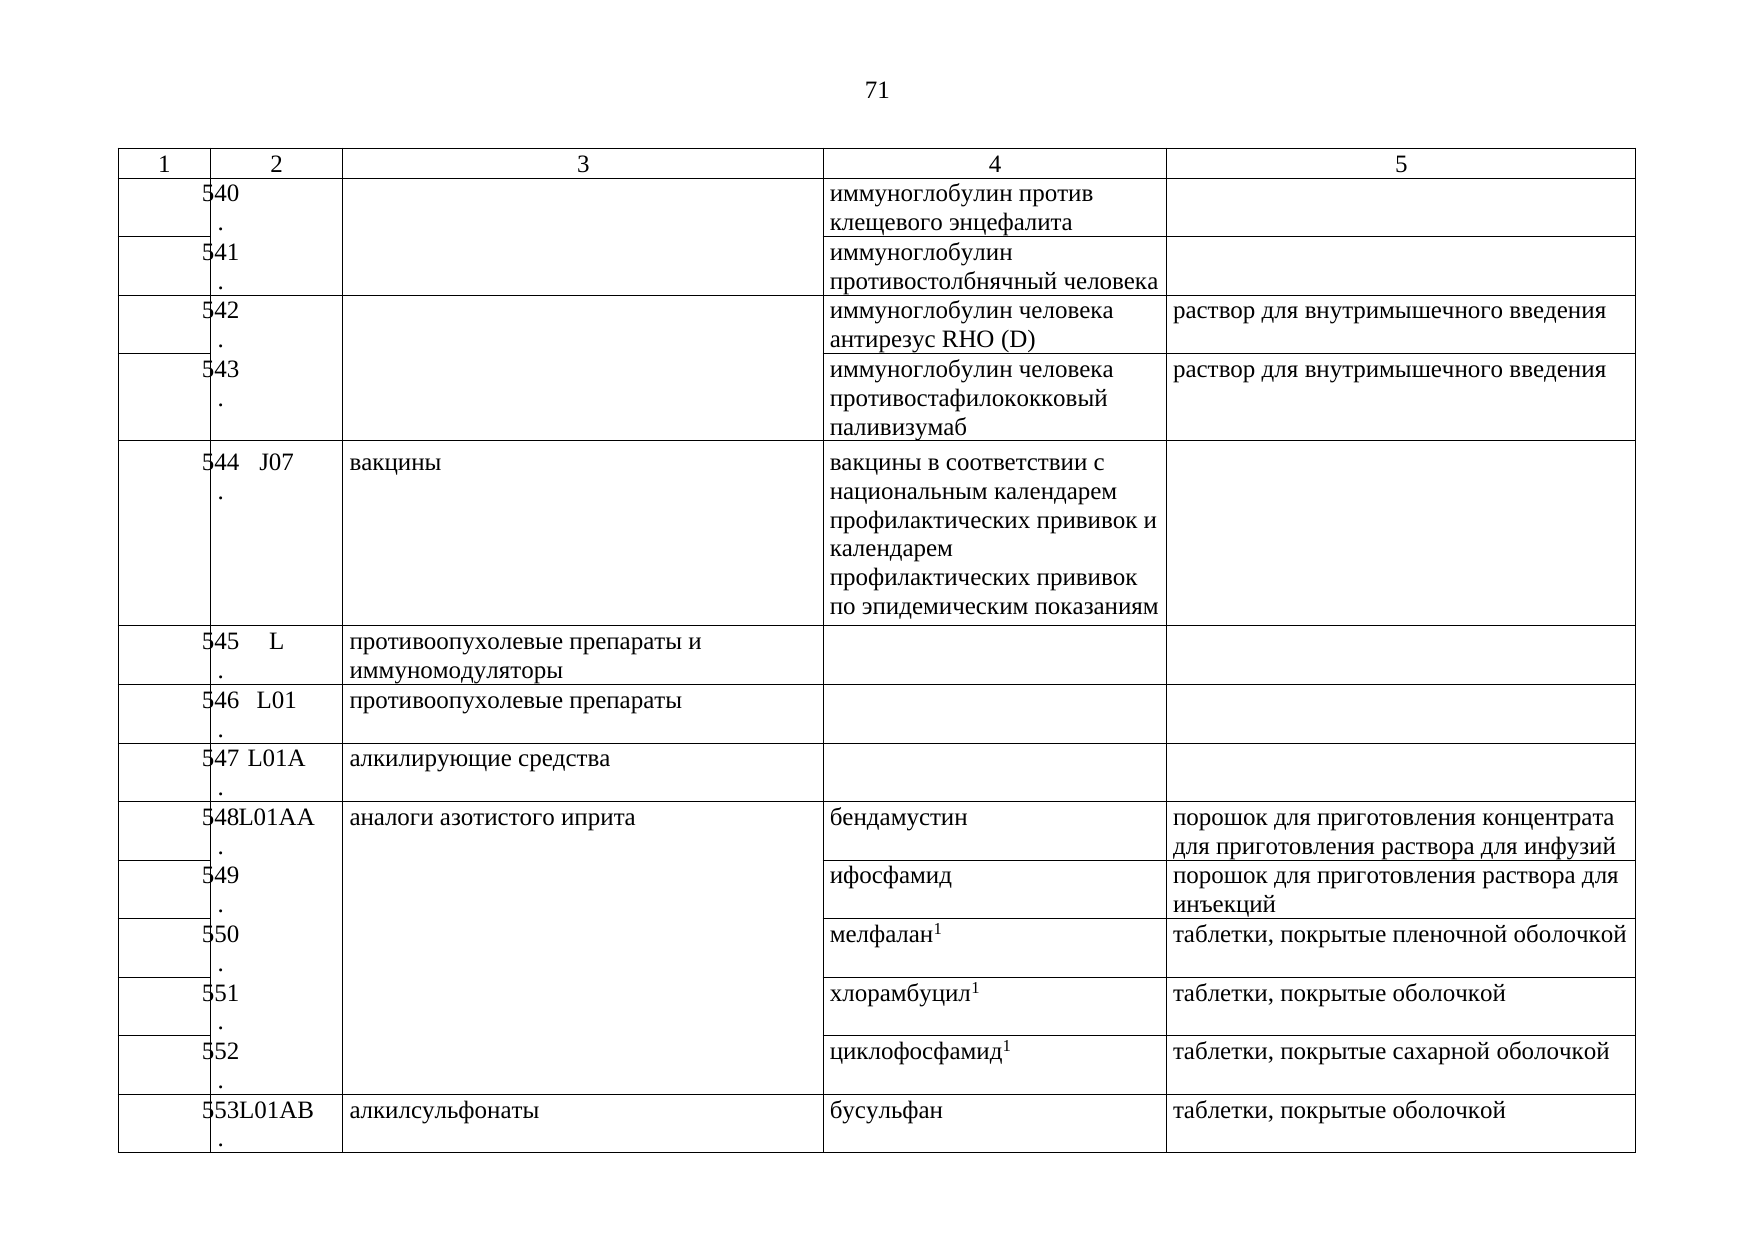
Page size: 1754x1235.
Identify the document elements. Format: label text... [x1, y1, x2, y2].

table_cell [211, 353, 342, 440]
table_cell [119, 685, 210, 742]
table_cell [119, 978, 210, 1035]
table_cell [211, 236, 342, 294]
table_cell [343, 296, 823, 353]
table_header 1 [119, 149, 210, 177]
table_cell [1167, 237, 1635, 294]
table_cell бендамустин [824, 802, 1166, 859]
table_cell J07 [211, 441, 342, 625]
table_cell таблетки, покрытые сахарной оболочкой [1167, 1036, 1635, 1094]
table_cell [343, 353, 823, 440]
table_cell раствор для внутримышечного введения [1167, 354, 1635, 440]
table_cell аналоги азотистого иприта [343, 802, 823, 1094]
table_cell L [211, 626, 342, 684]
table_cell [119, 1036, 210, 1094]
table_cell иммуноглобулин человека противостафилококковый паливизумаб [824, 354, 1166, 440]
table_cell противоопухолевые препараты и иммуномодуляторы [343, 626, 823, 684]
table_cell противоопухолевые препараты [343, 685, 823, 742]
table_cell [211, 296, 342, 353]
table_cell циклофосфамид1 [824, 1036, 1166, 1094]
table_cell ифосфамид [824, 861, 1166, 918]
table_cell раствор для внутримышечного введения [1167, 296, 1635, 353]
table_cell L01A [211, 744, 342, 801]
table_cell [119, 1095, 210, 1152]
table_cell [1167, 179, 1635, 236]
table_cell иммуноглобулин противостолбнячный человека [824, 237, 1166, 294]
table_cell [119, 744, 210, 801]
table_cell L01 [211, 685, 342, 742]
table_cell [824, 744, 1166, 801]
table_cell [1167, 744, 1635, 801]
table_cell [119, 237, 210, 294]
table_cell [1167, 626, 1635, 684]
table_header 5 [1167, 149, 1635, 177]
table_cell [824, 626, 1166, 684]
table_cell алкилирующие средства [343, 744, 823, 801]
table_cell [119, 626, 210, 684]
table_cell [119, 296, 210, 353]
table_cell иммуноглобулин человека антирезус RHO (D) [824, 296, 1166, 353]
table_cell иммуноглобулин против клещевого энцефалита [824, 179, 1166, 236]
table_cell [119, 354, 210, 440]
table_cell вакцины [343, 441, 823, 625]
table_cell [211, 179, 342, 236]
table_cell порошок для приготовления раствора для инъекций [1167, 861, 1635, 918]
table_header 2 [211, 149, 342, 177]
table_cell вакцины в соответствии с национальным календарем профилактических прививок и календарем профилактических прививок по эпидемическим показаниям [824, 441, 1166, 625]
table_cell [1167, 441, 1635, 625]
table_cell [119, 179, 210, 236]
table_cell L01AA [211, 802, 342, 1094]
table_cell [119, 441, 210, 625]
table_cell L01AB [211, 1095, 342, 1152]
table_header 3 [343, 149, 823, 177]
table_cell бусульфан [824, 1095, 1166, 1152]
table_cell таблетки, покрытые оболочкой [1167, 1095, 1635, 1152]
table_cell таблетки, покрытые пленочной оболочкой [1167, 919, 1635, 977]
table_cell [343, 236, 823, 294]
table_cell [119, 861, 210, 918]
table_cell [343, 179, 823, 236]
table_cell таблетки, покрытые оболочкой [1167, 978, 1635, 1035]
table_cell порошок для приготовления концентрата для приготовления раствора для инфузий [1167, 802, 1635, 859]
table_cell мелфалан1 [824, 919, 1166, 977]
table_cell [119, 919, 210, 977]
table_cell хлорамбуцил1 [824, 978, 1166, 1035]
table_cell [119, 802, 210, 859]
table_cell [1167, 685, 1635, 742]
table_header 4 [824, 149, 1166, 177]
table_cell алкилсульфонаты [343, 1095, 823, 1152]
table_cell [824, 685, 1166, 742]
